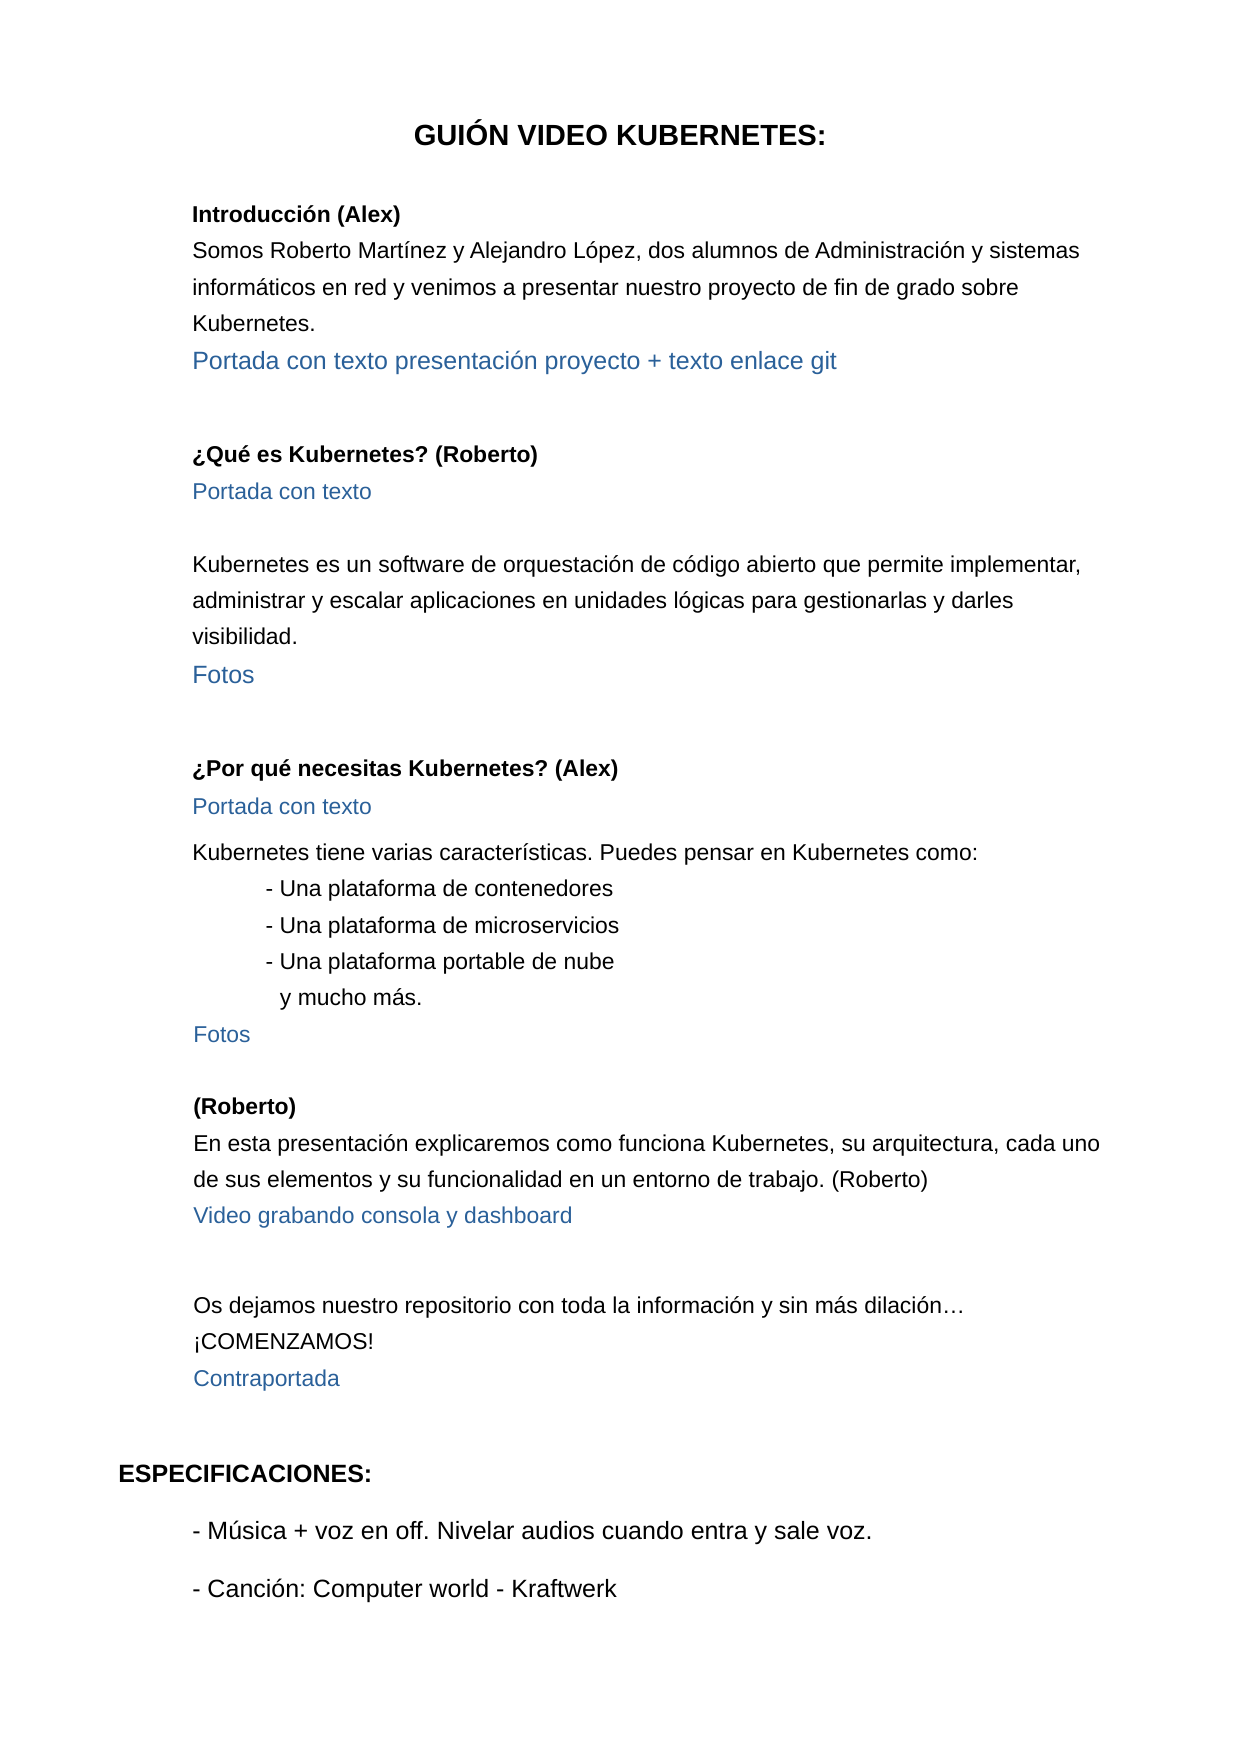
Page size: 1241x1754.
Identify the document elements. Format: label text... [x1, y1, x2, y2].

text Portada con texto presentación proyecto + texto enlace git [118, 346, 1122, 375]
text Kubernetes tiene varias características. Puedes pensar en Kubernetes como: [118, 839, 1122, 865]
list - Una plataforma portable de nube [236, 948, 1122, 974]
list - Una plataforma de contenedores [236, 875, 1122, 902]
text y mucho más. [193, 984, 1122, 1011]
text Portada con texto [118, 478, 1122, 504]
text Video grabando consola y dashboard [193, 1202, 1122, 1229]
text ESPECIFICACIONES: [118, 1458, 1122, 1487]
text Portada con texto [118, 791, 1122, 820]
list Introducción (Alex) [162, 201, 1122, 227]
text GUIÓN VIDEO KUBERNETES: [118, 118, 1122, 152]
text Contraportada [193, 1365, 1122, 1391]
text Os dejamos nuestro repositorio con toda la información y sin más dilación… ¡COMENZAMOS! [193, 1292, 1122, 1355]
list - Una plataforma de microservicios [236, 912, 1122, 938]
text Somos Roberto Martínez y Alejandro López, dos alumnos de Administración y sistemas informáticos en red y venimos a presentar nuestro proyecto de fin de grado sobre Kubernetes. [118, 237, 1122, 336]
text En esta presentación explicaremos como funciona Kubernetes, su arquitectura, cada uno de sus elementos y su funcionalidad en un entorno de trabajo. (Roberto) [193, 1130, 1122, 1192]
text - Canción: Computer world - Kraftwerk [118, 1573, 1122, 1602]
text - Música + voz en off. Nivelar audios cuando entra y sale voz. [118, 1516, 1122, 1545]
text Fotos [193, 1021, 1122, 1047]
list ¿Qué es Kubernetes? (Roberto) [162, 441, 1122, 468]
text Kubernetes es un software de orquestación de código abierto que permite implementar, administrar y escalar aplicaciones en unidades lógicas para gestionarlas y darles visibilidad. [118, 551, 1122, 649]
list ¿Por qué necesitas Kubernetes? (Alex) [162, 755, 1122, 781]
text Fotos [118, 659, 1122, 688]
text (Roberto) [193, 1093, 1122, 1120]
